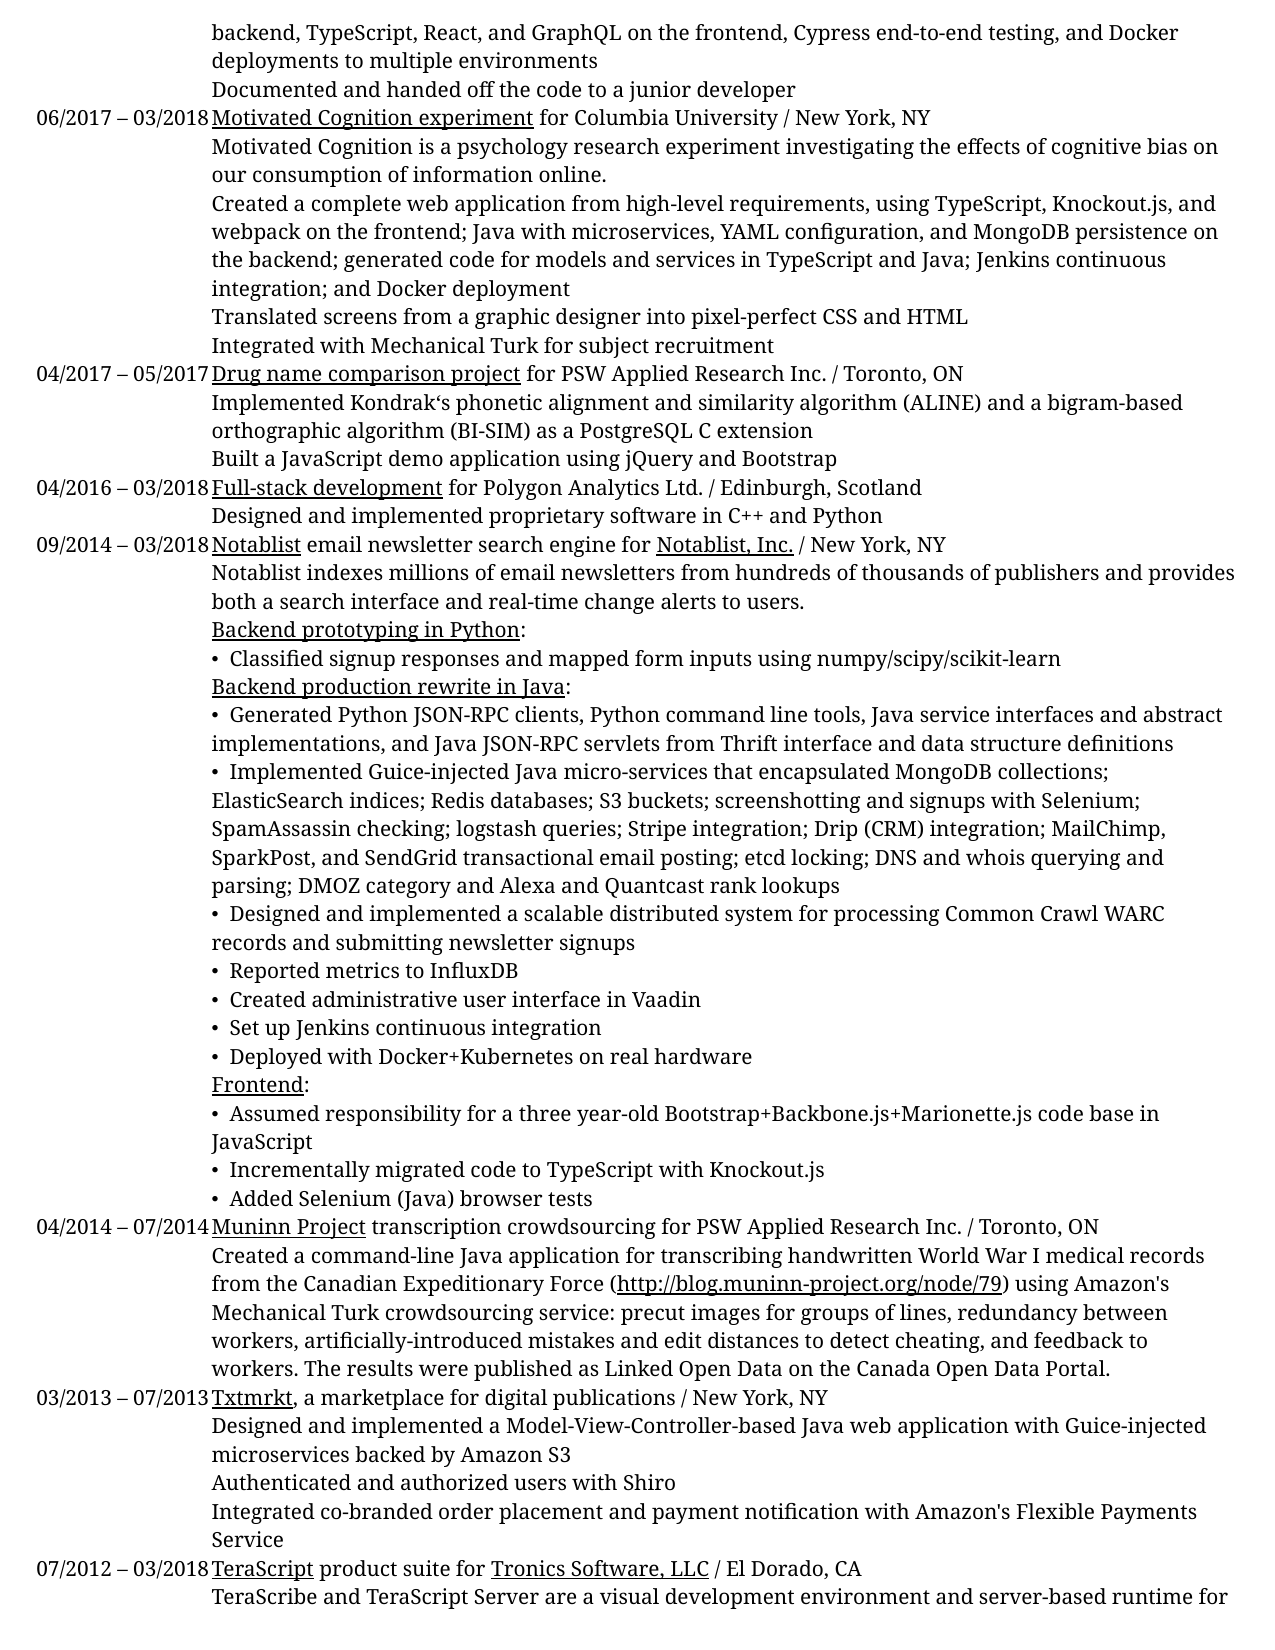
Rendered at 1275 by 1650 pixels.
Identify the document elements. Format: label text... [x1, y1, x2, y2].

table_cell [36, 388, 211, 473]
table_cell [36, 18, 211, 103]
table_cell Implemented Kondrak‘s phonetic alignment and similarity algorithm (ALINE) and a bigram-based orthographic algorithm (BI-SIM) as a PostgreSQL C extension Built a JavaScript demo application using jQuery and Bootstrap [211, 388, 1239, 473]
table_cell Notablist email newsletter search engine for Notablist, Inc. / New York, NY Notablist indexes millions of email newsletters from hundreds of thousands of publishers and provides both a search interface and real-time change alerts to users. [211, 530, 1239, 615]
table_cell 04/2014 – 07/2014 [36, 1213, 211, 1241]
table_cell [36, 1241, 211, 1383]
table_cell backend, TypeScript, React, and GraphQL on the frontend, Cypress end-to-end testing, and Docker deployments to multiple environments Documented and handed off the code to a junior developer [211, 18, 1239, 103]
table_cell [36, 1411, 211, 1554]
table_cell 04/2016 – 03/2018 [36, 473, 211, 501]
table_cell Designed and implemented proprietary software in C++ and Python [211, 501, 1239, 530]
table_cell 04/2017 – 05/2017 [36, 359, 211, 388]
table_cell [36, 615, 211, 1212]
table_cell Drug name comparison project for PSW Applied Research Inc. / Toronto, ON [211, 359, 1239, 388]
table_cell [36, 189, 211, 359]
table_cell TeraScript product suite for Tronics Software, LLC / El Dorado, CA TeraScribe and TeraScript Server are a visual development environment and server-based runtime for [211, 1554, 1239, 1611]
table_cell 09/2014 – 03/2018 [36, 530, 211, 615]
table_cell Backend prototyping in Python: Classified signup responses and mapped form inputs using numpy/scipy/scikit-learn Backend production rewrite in Java: Generated Python JSON-RPC clients, Python command line tools, Java service interfaces and abstract implementations, and Java JSON-RPC servlets from Thrift interface and data structure definitions Implemented Guice-injected Java micro-services that encapsulated MongoDB collections; ElasticSearch indices; Redis databases; S3 buckets; screenshotting and signups with Selenium; SpamAssassin checking; logstash queries; Stripe integration; Drip (CRM) integration; MailChimp, SparkPost, and SendGrid transactional email posting; etcd locking; DNS and whois querying and parsing; DMOZ category and Alexa and Quantcast rank lookups Designed and implemented a scalable distributed system for processing Common Crawl WARC records and submitting newsletter signups Reported metrics to InfluxDB Created administrative user interface in Vaadin Set up Jenkins continuous integration Deployed with Docker+Kubernetes on real hardware Frontend: Assumed responsibility for a three year-old Bootstrap+Backbone.js+Marionette.js code base in JavaScript Incrementally migrated code to TypeScript with Knockout.js Added Selenium (Java) browser tests [211, 615, 1239, 1212]
table_cell Designed and implemented a Model-View-Controller-based Java web application with Guice-injected microservices backed by Amazon S3 Authenticated and authorized users with Shiro Integrated co-branded order placement and payment notification with Amazon's Flexible Payments Service [211, 1411, 1239, 1554]
table_cell Muninn Project transcription crowdsourcing for PSW Applied Research Inc. / Toronto, ON [211, 1213, 1239, 1241]
table_cell 06/2017 – 03/2018 [36, 103, 211, 189]
table_cell Created a complete web application from high-level requirements, using TypeScript, Knockout.js, and webpack on the frontend; Java with microservices, YAML configuration, and MongoDB persistence on the backend; generated code for models and services in TypeScript and Java; Jenkins continuous integration; and Docker deployment Translated screens from a graphic designer into pixel-perfect CSS and HTML Integrated with Mechanical Turk for subject recruitment [211, 189, 1239, 359]
table_cell 07/2012 – 03/2018 [36, 1554, 211, 1611]
table_cell Full-stack development for Polygon Analytics Ltd. / Edinburgh, Scotland [211, 473, 1239, 501]
table_cell Created a command-line Java application for transcribing handwritten World War I medical records from the Canadian Expeditionary Force (http://blog.muninn-project.org/node/79) using Amazon's Mechanical Turk crowdsourcing service: precut images for groups of lines, redundancy between workers, artificially-introduced mistakes and edit distances to detect cheating, and feedback to workers. The results were published as Linked Open Data on the Canada Open Data Portal. [211, 1241, 1239, 1383]
table_cell Motivated Cognition experiment for Columbia University / New York, NY Motivated Cognition is a psychology research experiment investigating the effects of cognitive bias on our consumption of information online. [211, 103, 1239, 189]
table_cell Txtmrkt, a marketplace for digital publications / New York, NY [211, 1383, 1239, 1411]
table_cell 03/2013 – 07/2013 [36, 1383, 211, 1411]
table_cell [36, 501, 211, 530]
